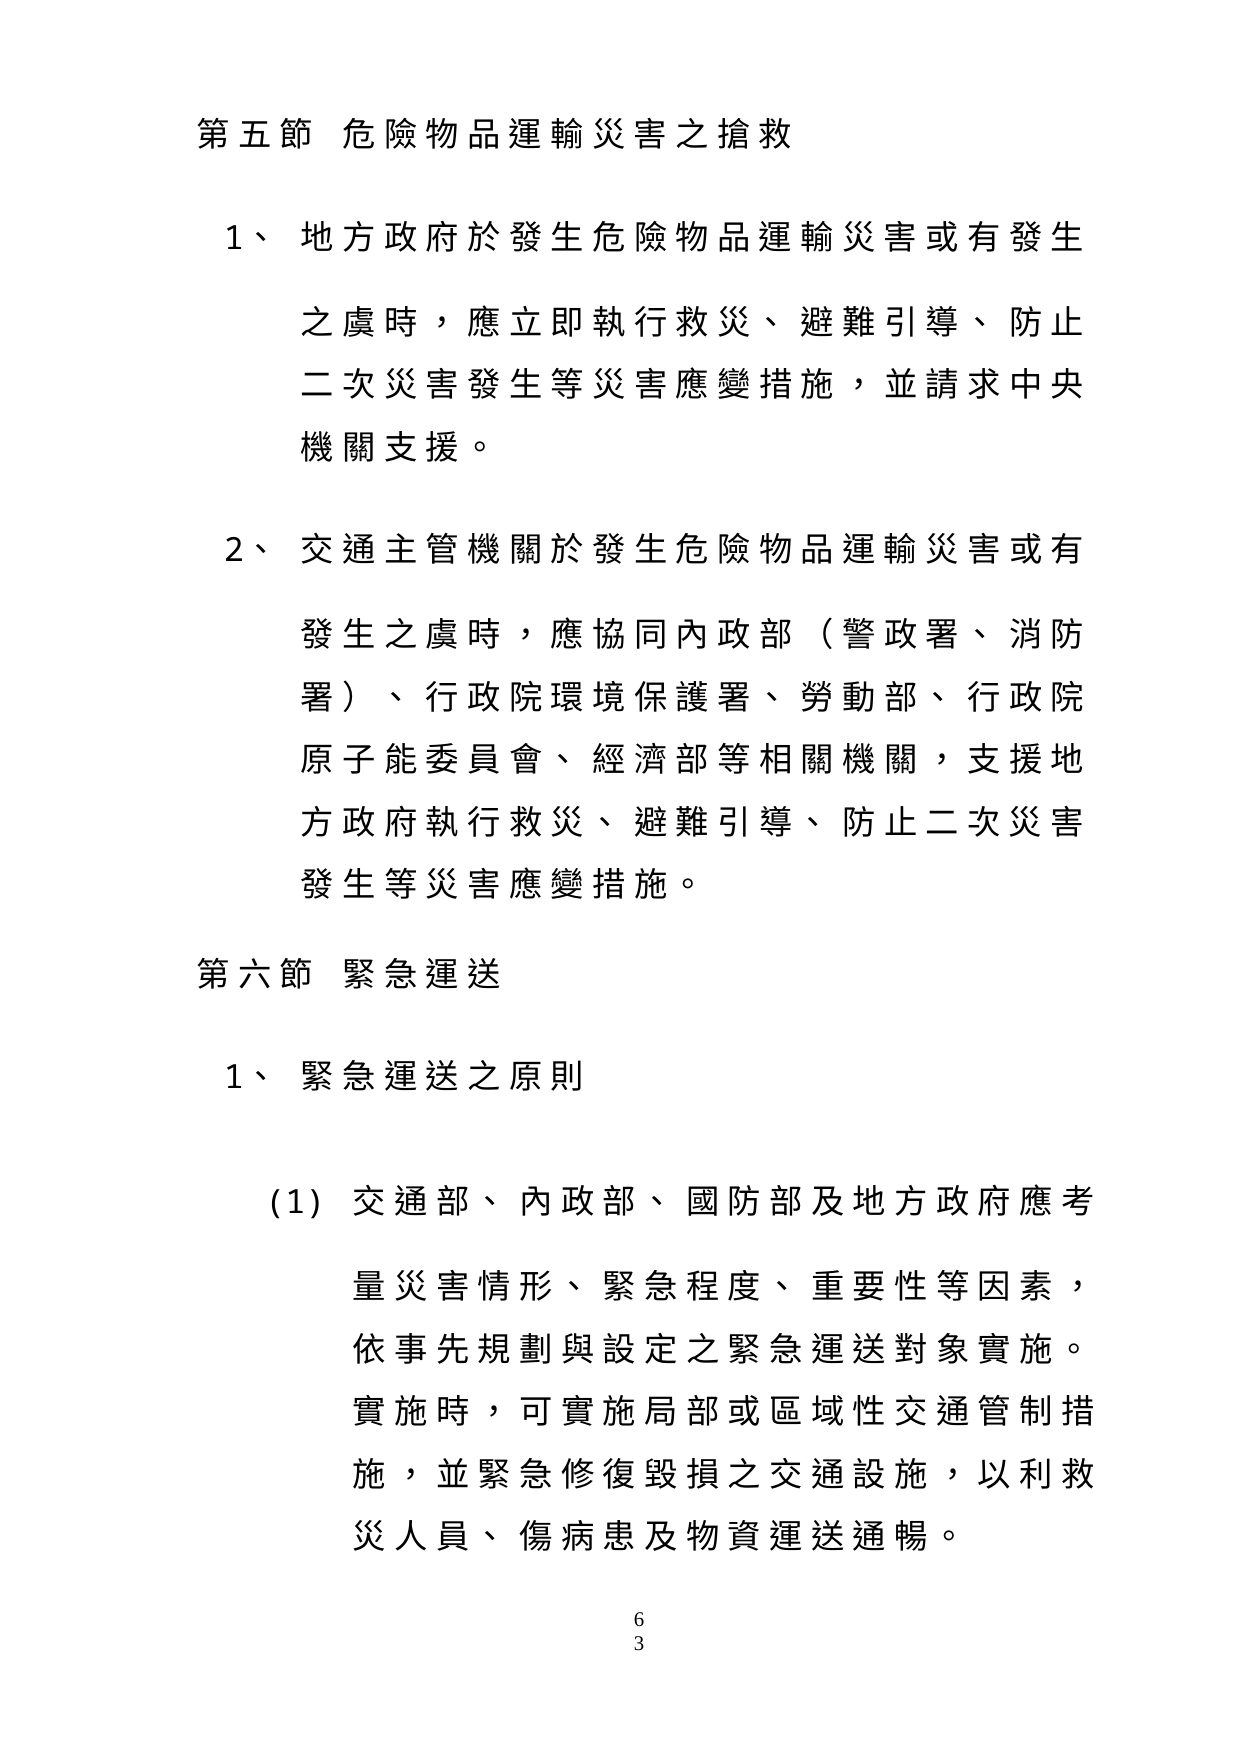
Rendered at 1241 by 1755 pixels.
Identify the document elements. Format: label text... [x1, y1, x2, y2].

subtitle 第五節 危險物品運輸災害之搶救 [186, 91, 1119, 153]
list 地方政府於發生危險物品運輸災害或有發生之虞時，應立即執行救災、避難引導、防止二次災害發生等災害應變措施，並請求中央機關支援。 [221, 153, 1119, 466]
list 緊急運送之原則 [221, 993, 1119, 1118]
list 交通主管機關於發生危險物品運輸災害或有發生之虞時，應協同內政部（警政署、消防署）、行政院環境保護署、勞動部、行政院原子能委員會、經濟部等相關機關，支援地方政府執行救災、避難引導、防止二次災害發生等災害應變措施。 [221, 466, 1119, 903]
subtitle 第六節 緊急運送 [186, 930, 1119, 993]
list 交通部、內政部、國防部及地方政府應考量災害情形、緊急程度、重要性等因素，依事先規劃與設定之緊急運送對象實施。實施時，可實施局部或區域性交通管制措施，並緊急修復毀損之交通設施，以利救災人員、傷病患及物資運送通暢。 [257, 1118, 1119, 1555]
